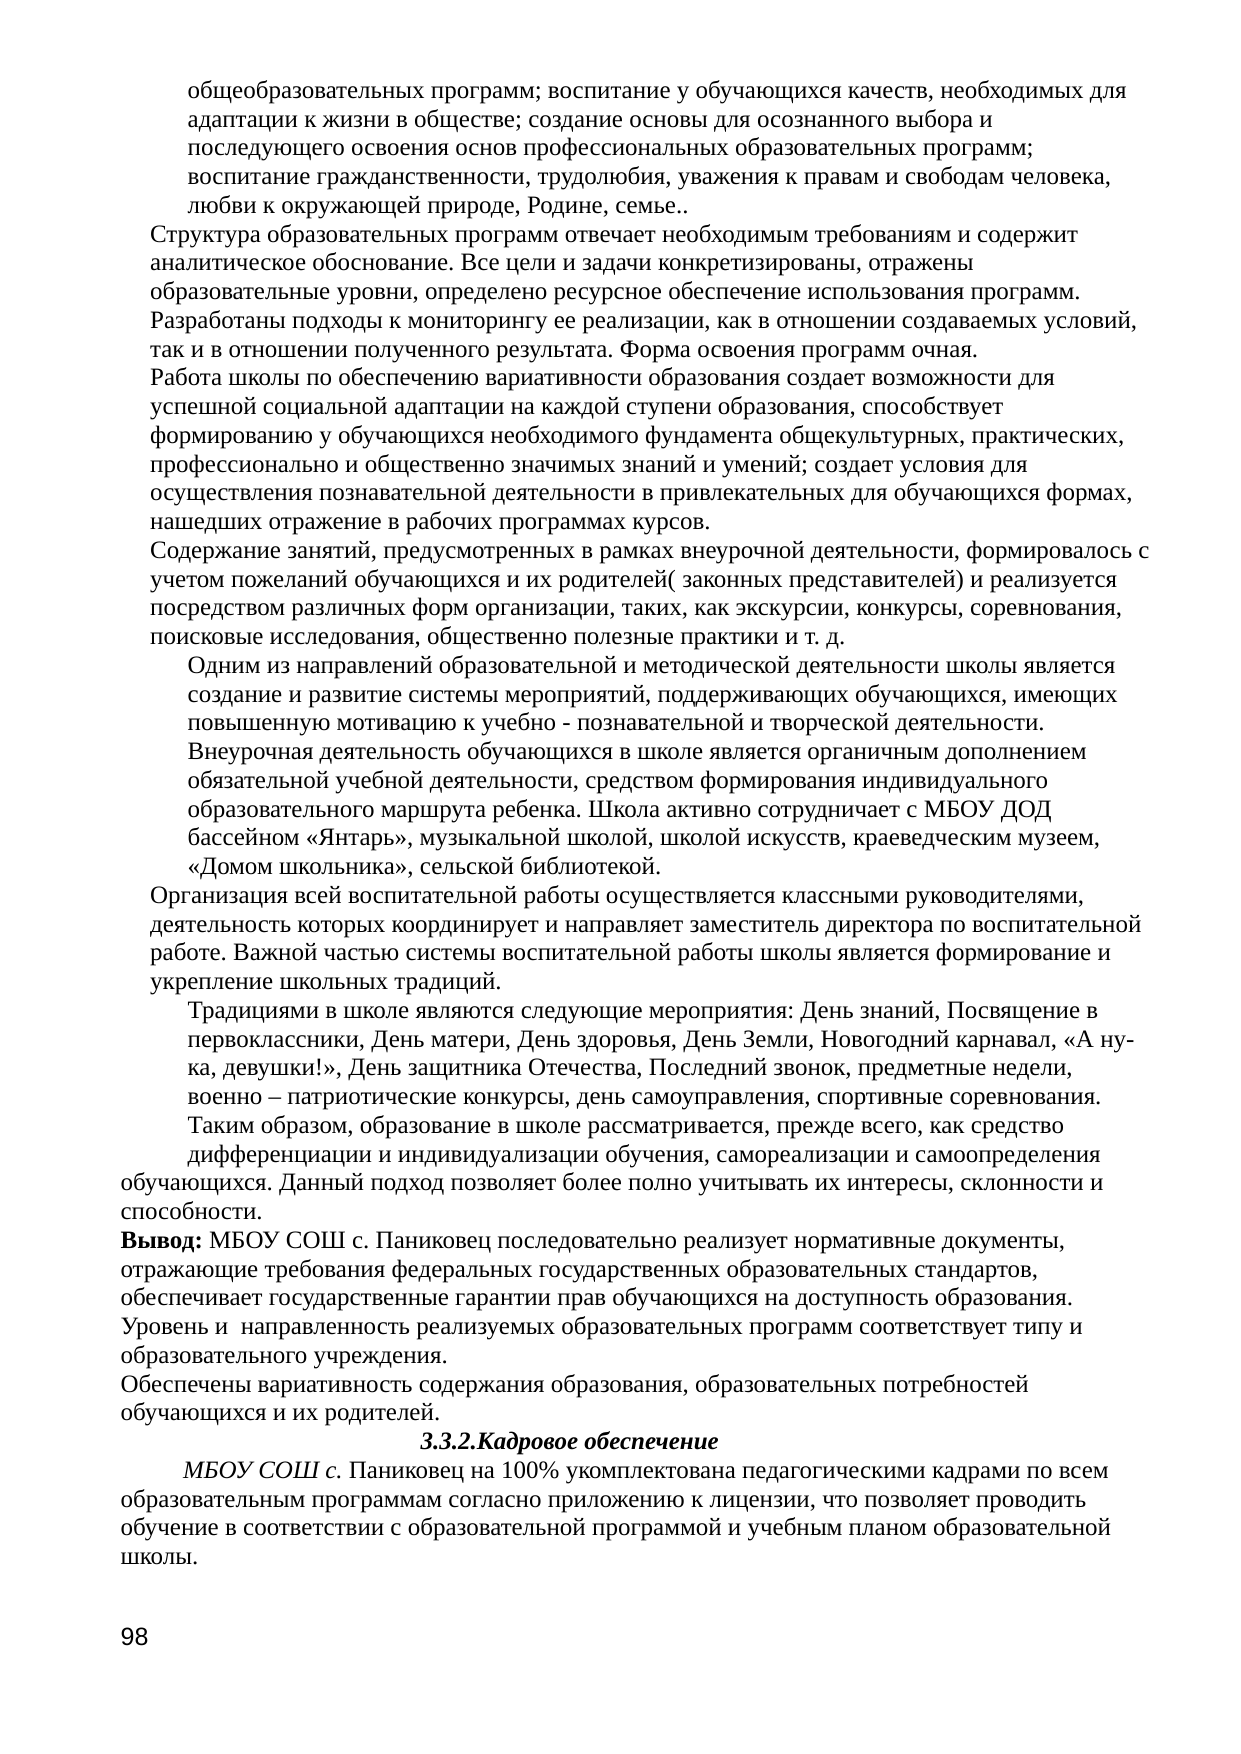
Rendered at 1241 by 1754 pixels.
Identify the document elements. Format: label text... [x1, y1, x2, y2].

text Таким образом, образование в школе рассматривается, прежде всего, как средство дифференциации и индивидуализации обучения, самореализации и самоопределения [187, 1110, 1152, 1167]
text Вывод: МБОУ СОШ с. Паниковец последовательно реализует нормативные документы, отражающие требования федеральных государственных образовательных стандартов, обеспечивает государственные гарантии прав обучающихся на доступность образования. Уровень и направленность реализуемых образовательных программ соответствует типу и образовательного учреждения. [120, 1225, 1152, 1369]
text Традициями в школе являются следующие мероприятия: День знаний, Посвящение в первоклассники, День матери, День здоровья, День Земли, Новогодний карнавал, «А ну-ка, девушки!», День защитника Отечества, Последний звонок, предметные недели, военно – патриотические конкурсы, день самоуправления, спортивные соревнования. [187, 995, 1152, 1110]
text Обеспечены вариативность содержания образования, образовательных потребностей обучающихся и их родителей. [120, 1369, 1152, 1426]
text обучающихся. Данный подход позволяет более полно учитывать их интересы, склонности и способности. [120, 1167, 1152, 1225]
text Организация всей воспитательной работы осуществляется классными руководителями, деятельность которых координирует и направляет заместитель директора по воспитательной работе. Важной частью системы воспитательной работы школы является формирование и укрепление школьных традиций. [150, 880, 1152, 995]
text 3.3.2.Кадровое обеспечение [120, 1426, 1152, 1455]
text Содержание занятий, предусмотренных в рамках внеурочной деятельности, формировалось с учетом пожеланий обучающихся и их родителей( законных представителей) и реализуется посредством различных форм организации, таких, как экскурсии, конкурсы, соревнования, поисковые исследования, общественно полезные практики и т. д. [150, 535, 1152, 650]
text общеобразовательных программ; воспитание у обучающихся качеств, необходимых для адаптации к жизни в обществе; создание основы для осознанного выбора и последующего освоения основ профессиональных образовательных программ; воспитание гражданственности, трудолюбия, уважения к правам и свободам человека, любви к окружающей природе, Родине, семье.. [187, 75, 1152, 219]
text МБОУ СОШ с. Паниковец на 100% укомплектована педагогическими кадрами по всем образовательным программам согласно приложению к лицензии, что позволяет проводить обучение в соответствии с образовательной программой и учебным планом образовательной школы. [120, 1455, 1152, 1570]
text Структура образовательных программ отвечает необходимым требованиям и содержит аналитическое обоснование. Все цели и задачи конкретизированы, отражены образовательные уровни, определено ресурсное обеспечение использования программ. Разработаны подходы к мониторингу ее реализации, как в отношении создаваемых условий, так и в отношении полученного результата. Форма освоения программ очная. [150, 219, 1152, 362]
text Работа школы по обеспечению вариативности образования создает возможности для успешной социальной адаптации на каждой ступени образования, способствует формированию у обучающихся необходимого фундамента общекультурных, практических, профессионально и общественно значимых знаний и умений; создает условия для осуществления познавательной деятельности в привлекательных для обучающихся формах, нашедших отражение в рабочих программах курсов. [150, 362, 1152, 535]
text Одним из направлений образовательной и методической деятельности школы является создание и развитие системы мероприятий, поддерживающих обучающихся, имеющих повышенную мотивацию к учебно - познавательной и творческой деятельности. [187, 650, 1152, 736]
text Внеурочная деятельность обучающихся в школе является органичным дополнением обязательной учебной деятельности, средством формирования индивидуального образовательного маршрута ребенка. Школа активно сотрудничает с МБОУ ДОД бассейном «Янтарь», музыкальной школой, школой искусств, краеведческим музеем, «Домом школьника», сельской библиотекой. [187, 736, 1152, 880]
